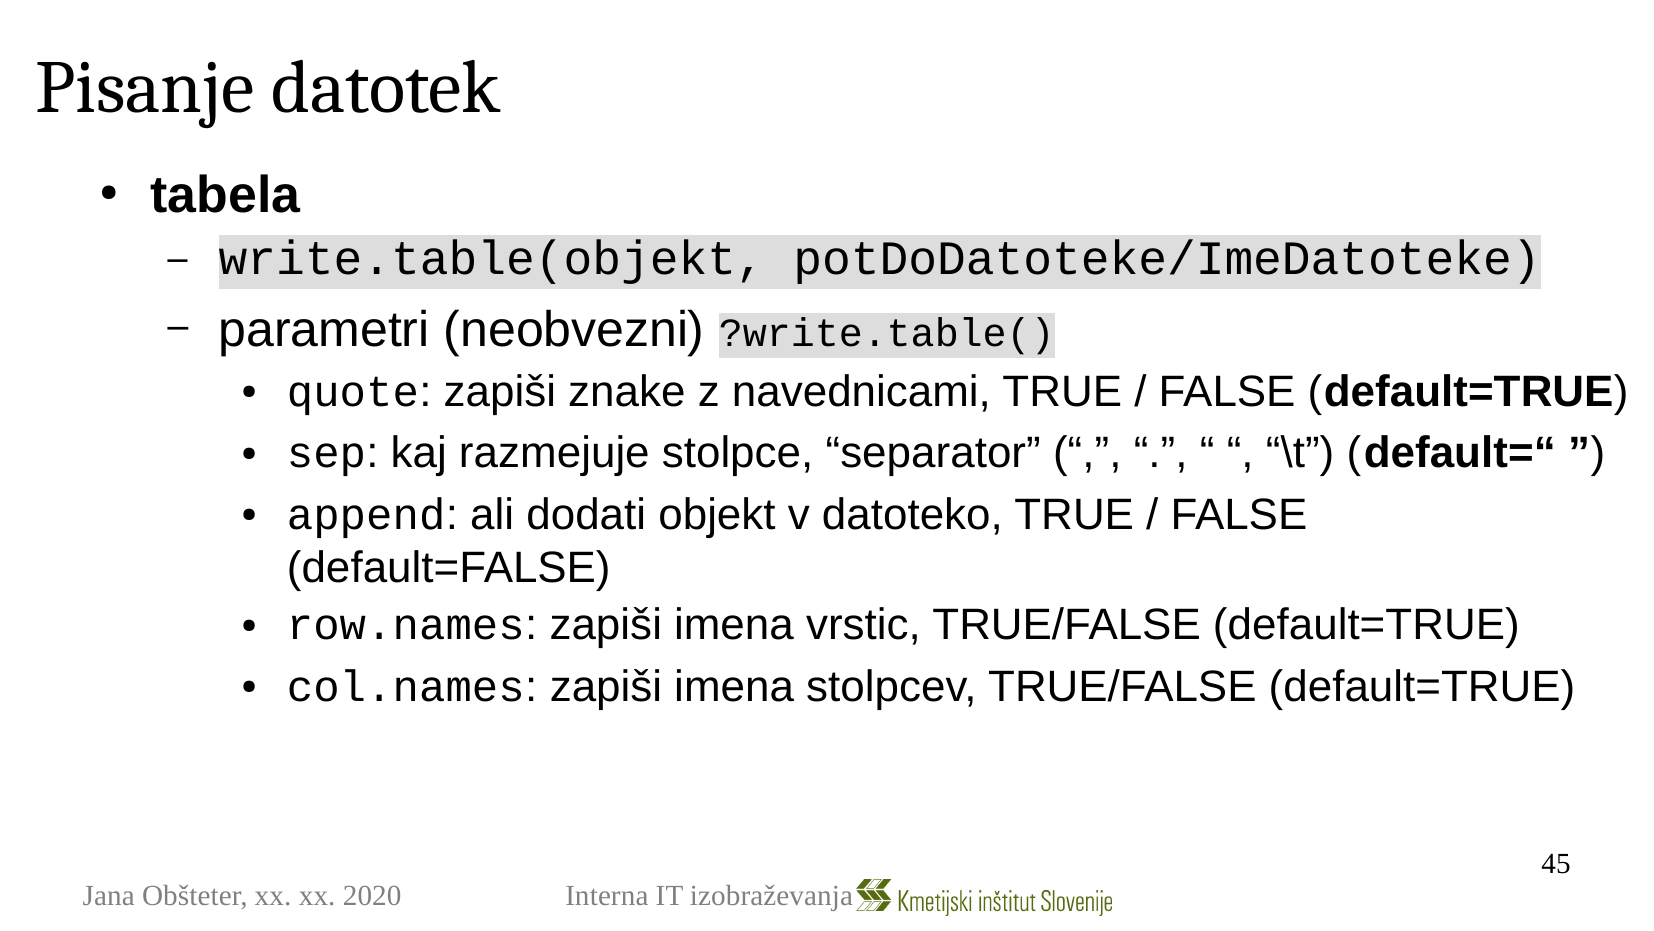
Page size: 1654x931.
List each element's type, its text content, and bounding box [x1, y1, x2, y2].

title Pisanje datotek [35, 21, 1524, 154]
list tabela write.table(objekt, potDoDatoteke/ImeDatoteke) parametri (neobvezni) ?write.table() quote: zapiši znake z navednicami, TRUE / FALSE (default=TRUE) sep: kaj razmejuje stolpce, “separator” (“,”, “.”, “ “, “\t”) (default=“ ”) append: ali dodati objekt v datoteko, TRUE / FALSE (default=FALSE) row.names: zapiši imena vrstic, TRUE/FALSE (default=TRUE) col.names: zapiši imena stolpcev, TRUE/FALSE (default=TRUE) [82, 165, 1630, 839]
picture [856, 879, 1112, 916]
